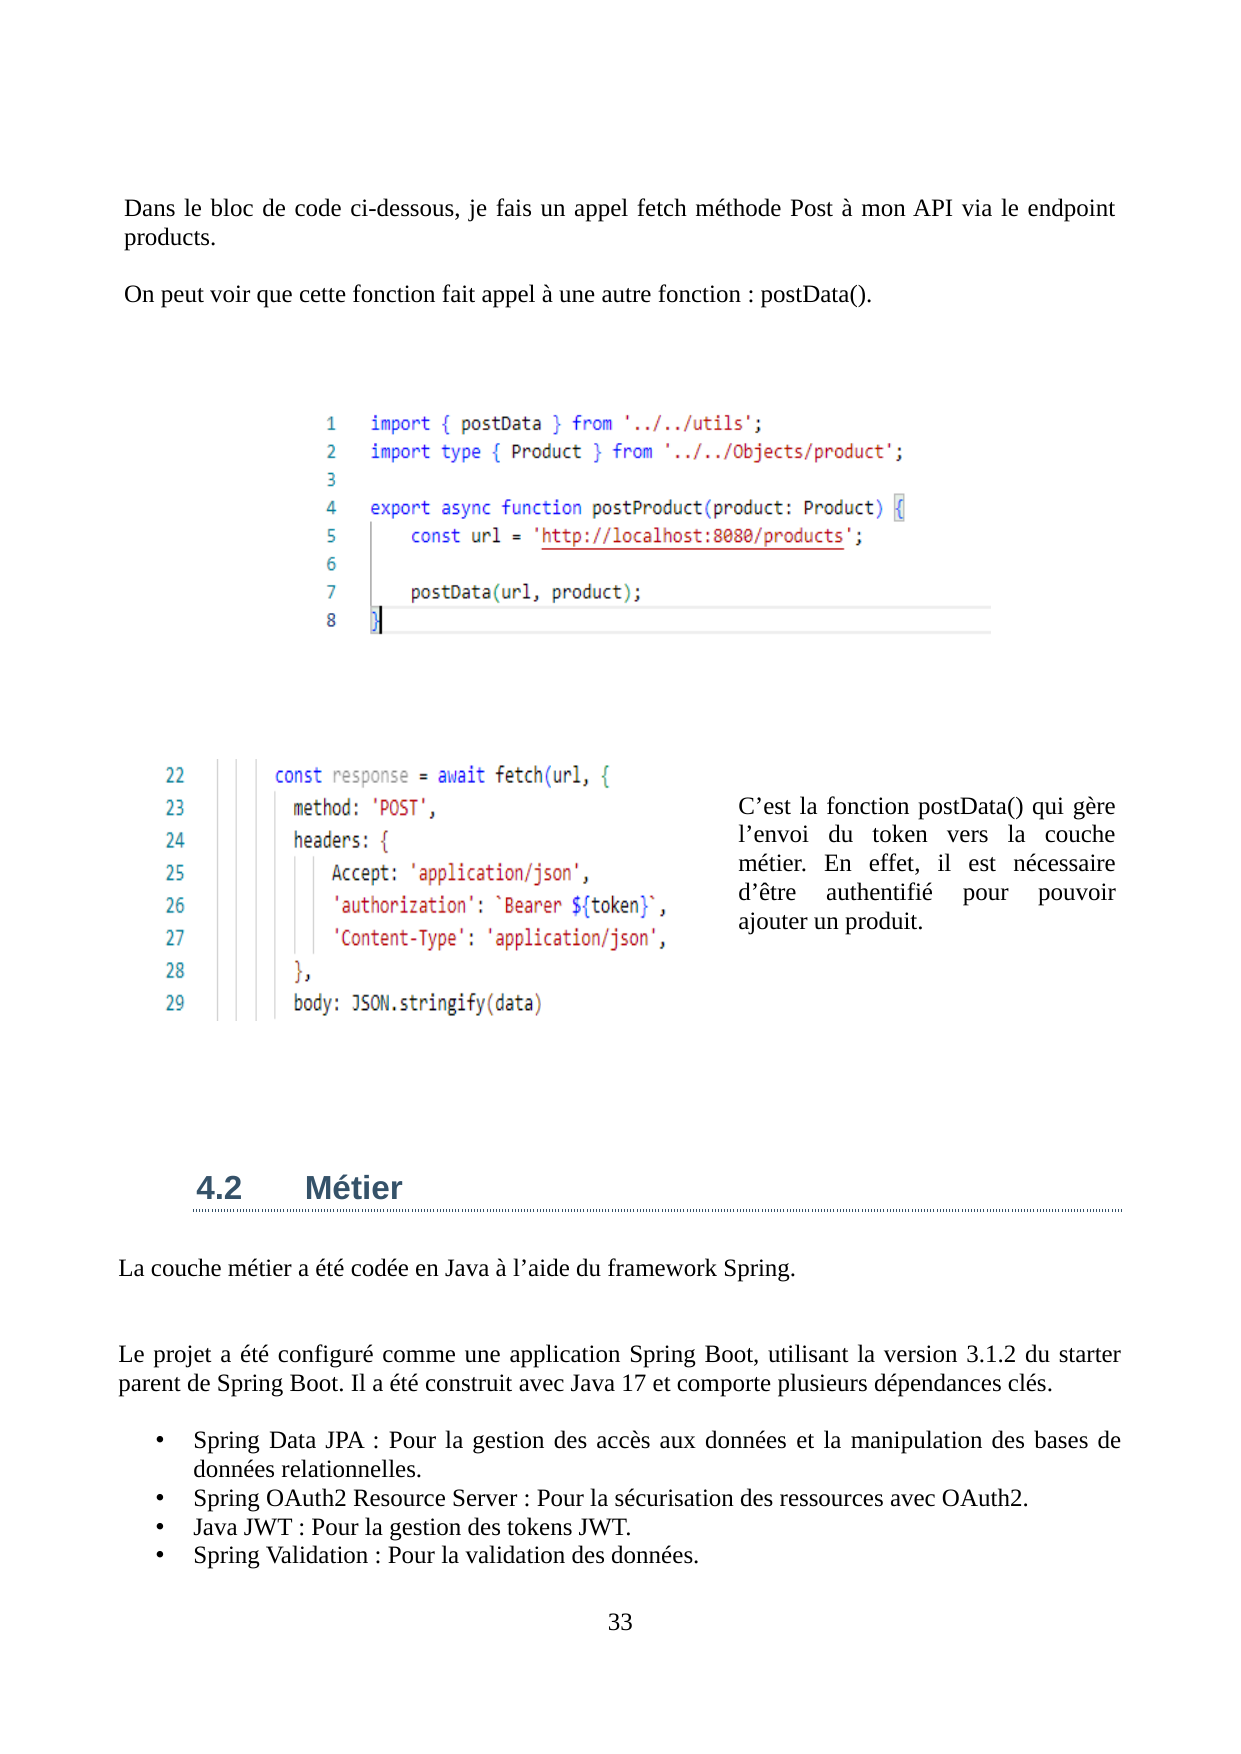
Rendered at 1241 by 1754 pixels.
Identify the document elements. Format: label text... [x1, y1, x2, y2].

picture [301, 405, 991, 649]
subtitle Métier [193, 1165, 1122, 1212]
list Java JWT : Pour la gestion des tokens JWT. [156, 1512, 1122, 1541]
table_cell C’est la fonction postData() qui gère l’envoi du token vers la couche métier. En effet, il est nécessaire d’être authentifié pour pouvoir ajouter un produit. [732, 728, 1122, 1113]
table_cell [118, 728, 732, 1113]
list Spring OAuth2 Resource Server : Pour la sécurisation des ressources avec OAuth2. [156, 1483, 1122, 1512]
table_cell Dans le bloc de code ci-dessous, je fais un appel fetch méthode Post à mon API via le endpoint products. On peut voir que cette fonction fait appel à une autre fonction : postData(). [118, 187, 1122, 400]
text La couche métier a été codée en Java à l’aide du framework Spring. [118, 1253, 1122, 1282]
list Spring Data JPA : Pour la gestion des accès aux données et la manipulation des bases de données relationnelles. [156, 1426, 1122, 1483]
text Le projet a été configuré comme une application Spring Boot, utilisant la version 3.1.2 du starter parent de Spring Boot. Il a été construit avec Java 17 et comporte plusieurs dépendances clés. [118, 1339, 1122, 1397]
table_cell [118, 400, 1122, 727]
list Spring Validation : Pour la validation des données. [156, 1541, 1122, 1569]
picture [146, 759, 693, 1021]
table_cell [118, 118, 673, 187]
